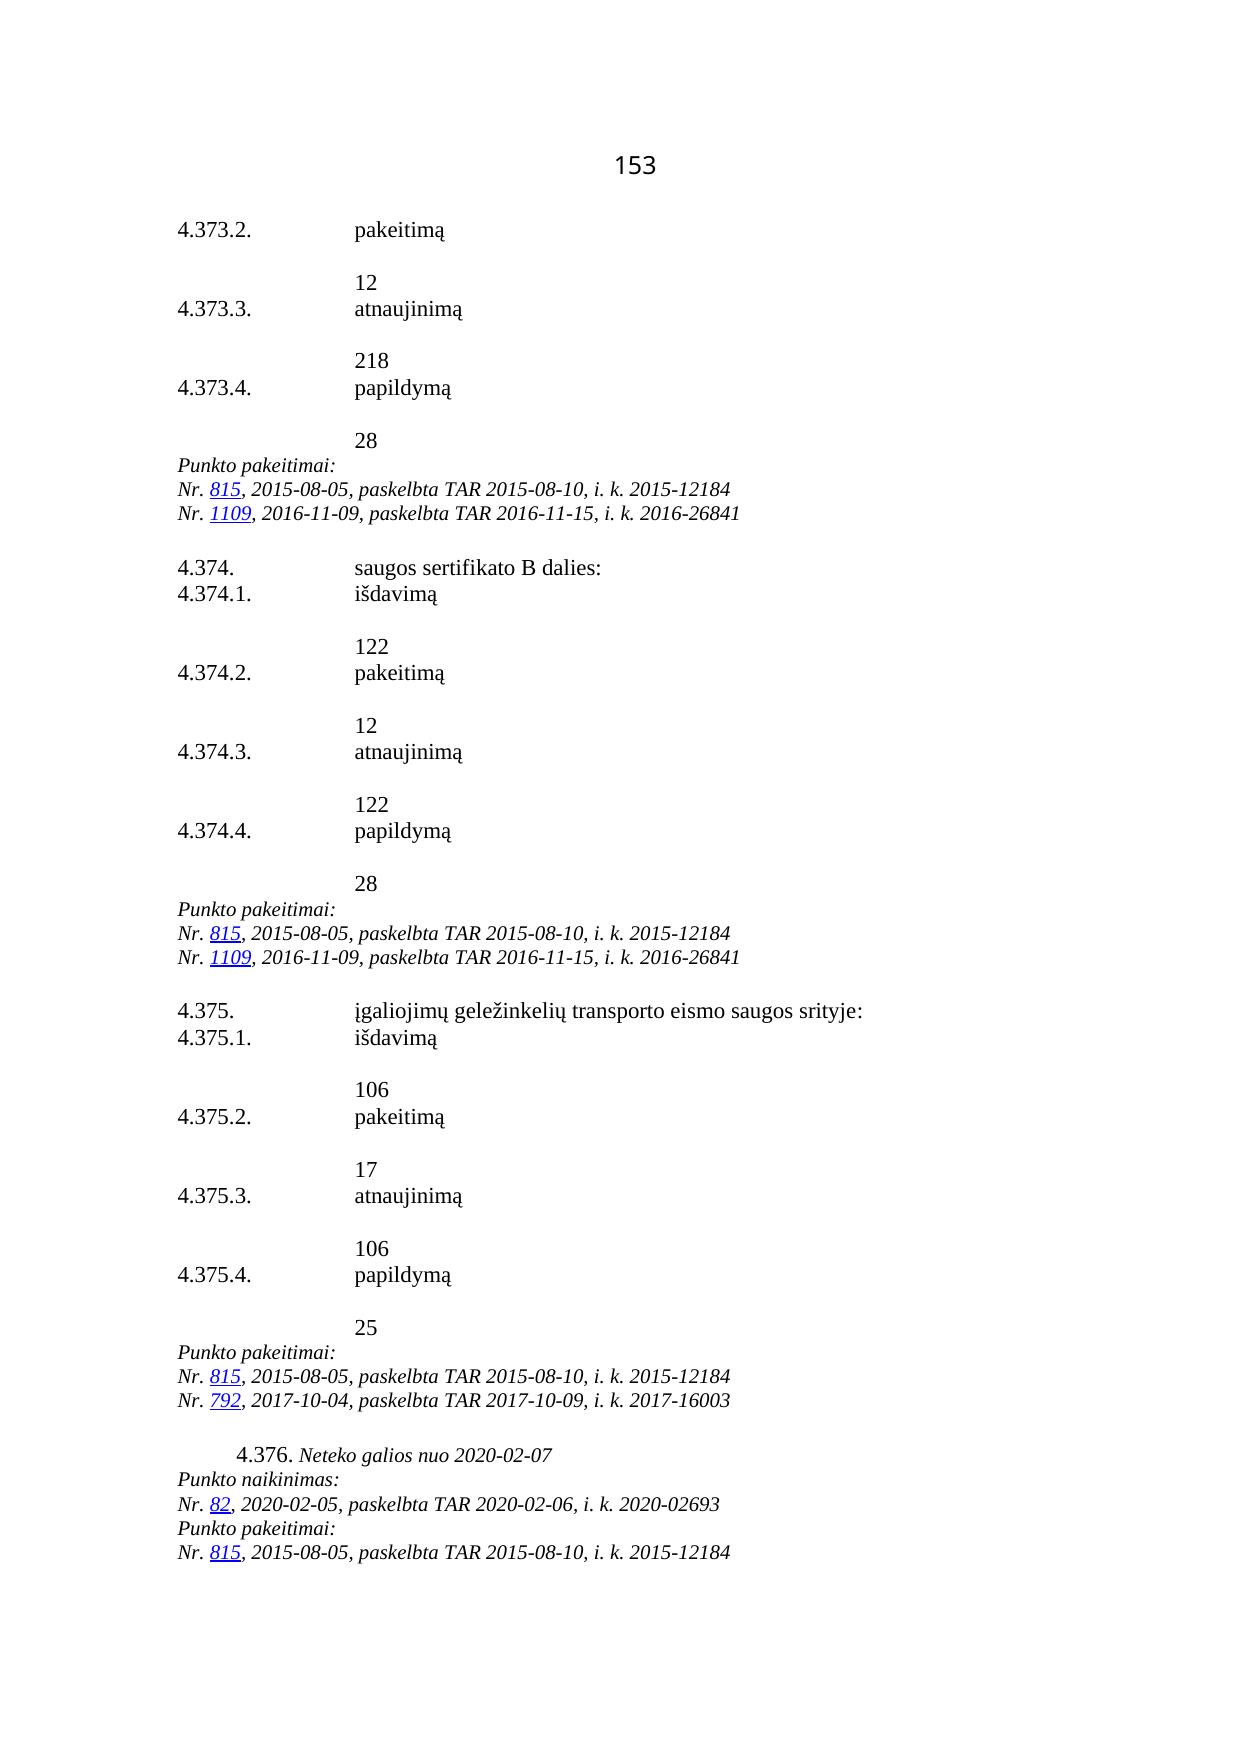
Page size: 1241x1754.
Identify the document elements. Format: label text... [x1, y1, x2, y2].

text 4.375.2. pakeitimą 17 [177, 1103, 945, 1182]
text Nr. 792, 2017-10-04, paskelbta TAR 2017-10-09, i. k. 2017-16003 [177, 1388, 1093, 1412]
text 4.375.4. papildymą 25 [177, 1261, 945, 1340]
text 4.374.1. išdavimą 122 [177, 580, 892, 659]
text Nr. 1109, 2016-11-09, paskelbta TAR 2016-11-15, i. k. 2016-26841 [177, 501, 1093, 525]
text Nr. 815, 2015-08-05, paskelbta TAR 2015-08-10, i. k. 2015-12184 [177, 1539, 1093, 1564]
text 4.373.2. pakeitimą 12 [177, 216, 892, 295]
text Punkto naikinimas: [177, 1467, 1093, 1491]
text 4.374.3. atnaujinimą 122 [177, 738, 892, 817]
text Punkto pakeitimai: [177, 453, 1093, 477]
text Punkto pakeitimai: [177, 897, 1093, 921]
text Nr. 815, 2015-08-05, paskelbta TAR 2015-08-10, i. k. 2015-12184 [177, 921, 1093, 945]
text Nr. 815, 2015-08-05, paskelbta TAR 2015-08-10, i. k. 2015-12184 [177, 477, 1093, 501]
text 4.374.4. papildymą 28 [177, 817, 892, 897]
text 4.376. Neteko galios nuo 2020-02-07 [177, 1441, 1093, 1467]
text Punkto pakeitimai: [177, 1516, 1093, 1539]
text 4.373.3. atnaujinimą 218 [177, 295, 892, 374]
text 4.374.2. pakeitimą 12 [177, 659, 892, 738]
text 4.375.1. išdavimą 106 [177, 1024, 945, 1103]
text Nr. 82, 2020-02-05, paskelbta TAR 2020-02-06, i. k. 2020-02693 [177, 1491, 1093, 1516]
text 4.375. įgaliojimų geležinkelių transporto eismo saugos srityje: [177, 997, 945, 1024]
text 4.374. saugos sertifikato B dalies: [177, 554, 892, 580]
text 4.375.3. atnaujinimą 106 [177, 1182, 945, 1261]
text Punkto pakeitimai: [177, 1340, 1093, 1364]
text Nr. 815, 2015-08-05, paskelbta TAR 2015-08-10, i. k. 2015-12184 [177, 1364, 1093, 1388]
text Nr. 1109, 2016-11-09, paskelbta TAR 2016-11-15, i. k. 2016-26841 [177, 945, 1093, 969]
text 4.373.4. papildymą 28 [177, 374, 892, 453]
